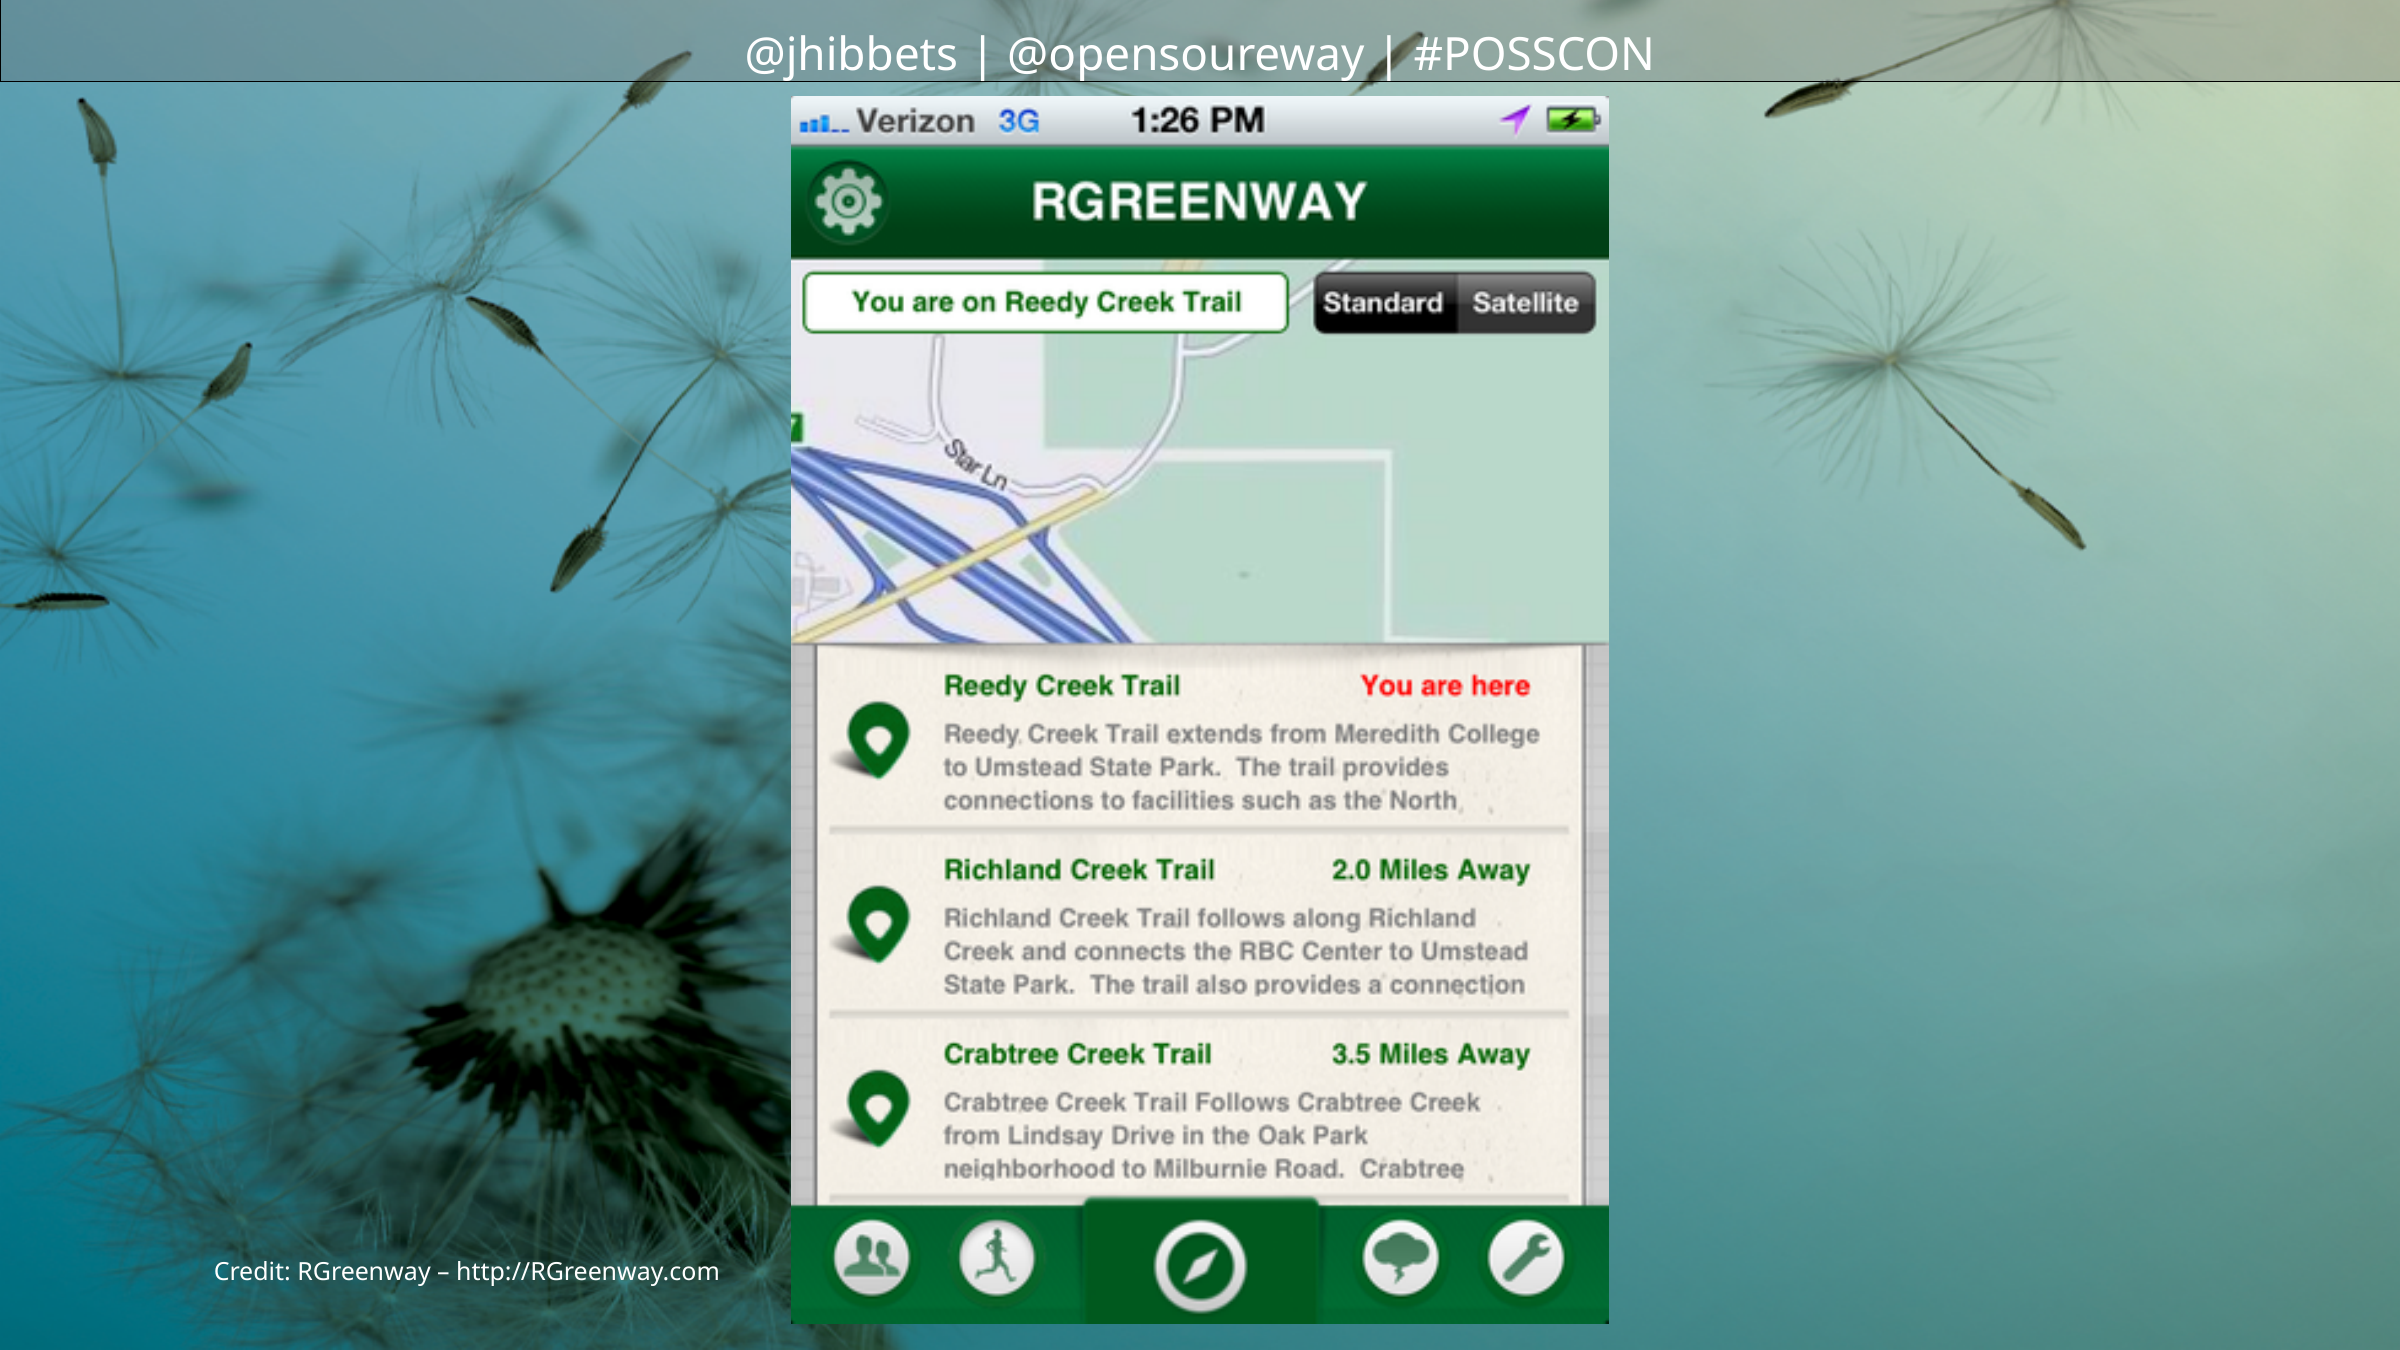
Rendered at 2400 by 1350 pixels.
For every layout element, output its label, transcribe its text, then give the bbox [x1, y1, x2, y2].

picture [0, 82, 2400, 1350]
text_box Credit: RGreenway – http://RGreenway.com [199, 1245, 791, 1293]
